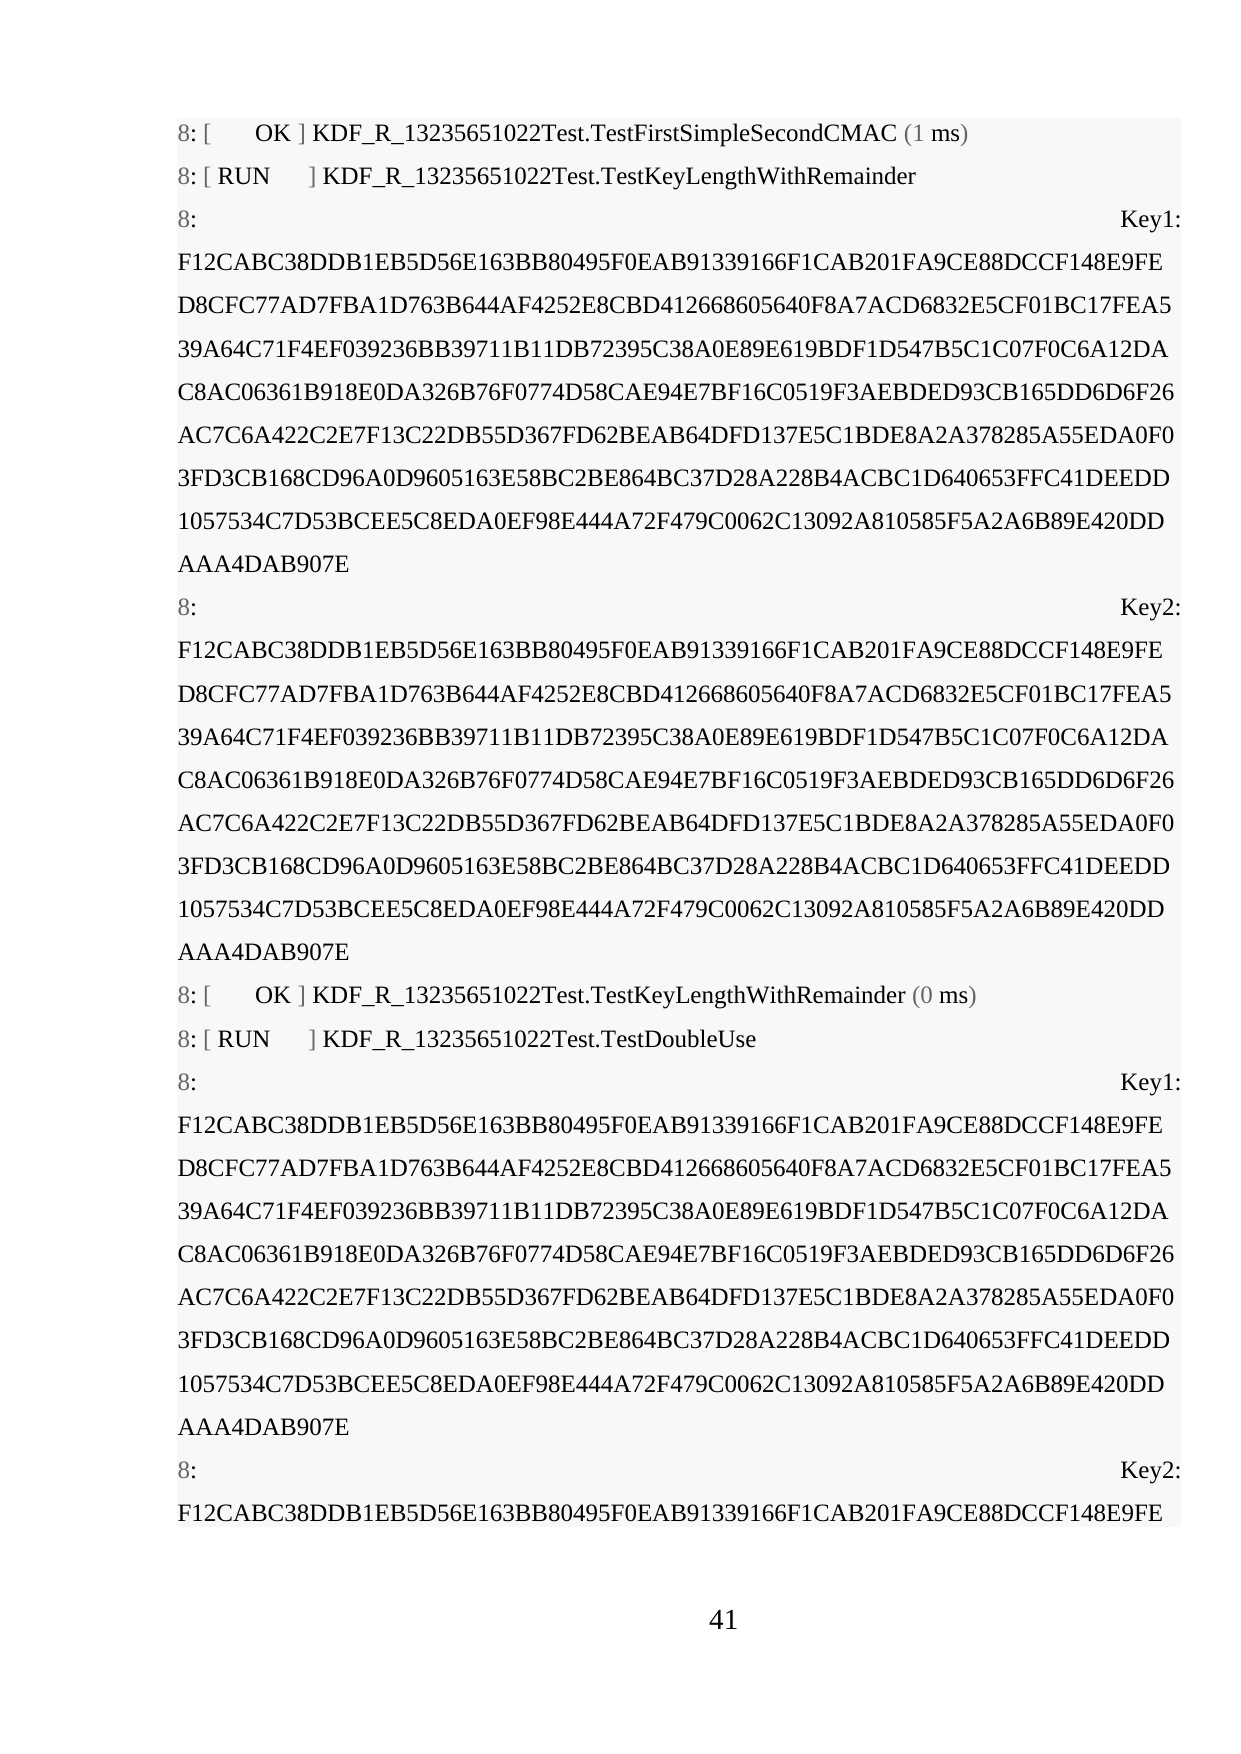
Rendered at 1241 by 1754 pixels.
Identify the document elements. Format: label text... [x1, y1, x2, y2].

text 8: Key2: F12CABC38DDB1EB5D56E163BB80495F0EAB91339166F1CAB201FA9CE88DCCF148E9FE [177, 1455, 1181, 1527]
text 8: [ OK ] KDF_R_13235651022Test.TestKeyLengthWithRemainder (0 ms) [177, 981, 1181, 1009]
text 8: [ OK ] KDF_R_13235651022Test.TestFirstSimpleSecondCMAC (1 ms) [177, 118, 1181, 147]
text 8: [ RUN ] KDF_R_13235651022Test.TestKeyLengthWithRemainder [177, 161, 1181, 190]
text 8: Key1: F12CABC38DDB1EB5D56E163BB80495F0EAB91339166F1CAB201FA9CE88DCCF148E9FED8CFC77AD7FBA1D763B644AF4252E8CBD412668605640F8A7ACD6832E5CF01BC17FEA539A64C71F4EF039236BB39711B11DB72395C38A0E89E619BDF1D547B5C1C07F0C6A12DAC8AC06361B918E0DA326B76F0774D58CAE94E7BF16C0519F3AEBDED93CB165DD6D6F26AC7C6A422C2E7F13C22DB55D367FD62BEAB64DFD137E5C1BDE8A2A378285A55EDA0F03FD3CB168CD96A0D9605163E58BC2BE864BC37D28A228B4ACBC1D640653FFC41DEEDD1057534C7D53BCEE5C8EDA0EF98E444A72F479C0062C13092A810585F5A2A6B89E420DDAAA4DAB907E [177, 1067, 1181, 1441]
text 8: Key1: F12CABC38DDB1EB5D56E163BB80495F0EAB91339166F1CAB201FA9CE88DCCF148E9FED8CFC77AD7FBA1D763B644AF4252E8CBD412668605640F8A7ACD6832E5CF01BC17FEA539A64C71F4EF039236BB39711B11DB72395C38A0E89E619BDF1D547B5C1C07F0C6A12DAC8AC06361B918E0DA326B76F0774D58CAE94E7BF16C0519F3AEBDED93CB165DD6D6F26AC7C6A422C2E7F13C22DB55D367FD62BEAB64DFD137E5C1BDE8A2A378285A55EDA0F03FD3CB168CD96A0D9605163E58BC2BE864BC37D28A228B4ACBC1D640653FFC41DEEDD1057534C7D53BCEE5C8EDA0EF98E444A72F479C0062C13092A810585F5A2A6B89E420DDAAA4DAB907E [177, 204, 1181, 578]
text 8: [ RUN ] KDF_R_13235651022Test.TestDoubleUse [177, 1024, 1181, 1052]
text 8: Key2: F12CABC38DDB1EB5D56E163BB80495F0EAB91339166F1CAB201FA9CE88DCCF148E9FED8CFC77AD7FBA1D763B644AF4252E8CBD412668605640F8A7ACD6832E5CF01BC17FEA539A64C71F4EF039236BB39711B11DB72395C38A0E89E619BDF1D547B5C1C07F0C6A12DAC8AC06361B918E0DA326B76F0774D58CAE94E7BF16C0519F3AEBDED93CB165DD6D6F26AC7C6A422C2E7F13C22DB55D367FD62BEAB64DFD137E5C1BDE8A2A378285A55EDA0F03FD3CB168CD96A0D9605163E58BC2BE864BC37D28A228B4ACBC1D640653FFC41DEEDD1057534C7D53BCEE5C8EDA0EF98E444A72F479C0062C13092A810585F5A2A6B89E420DDAAA4DAB907E [177, 592, 1181, 966]
